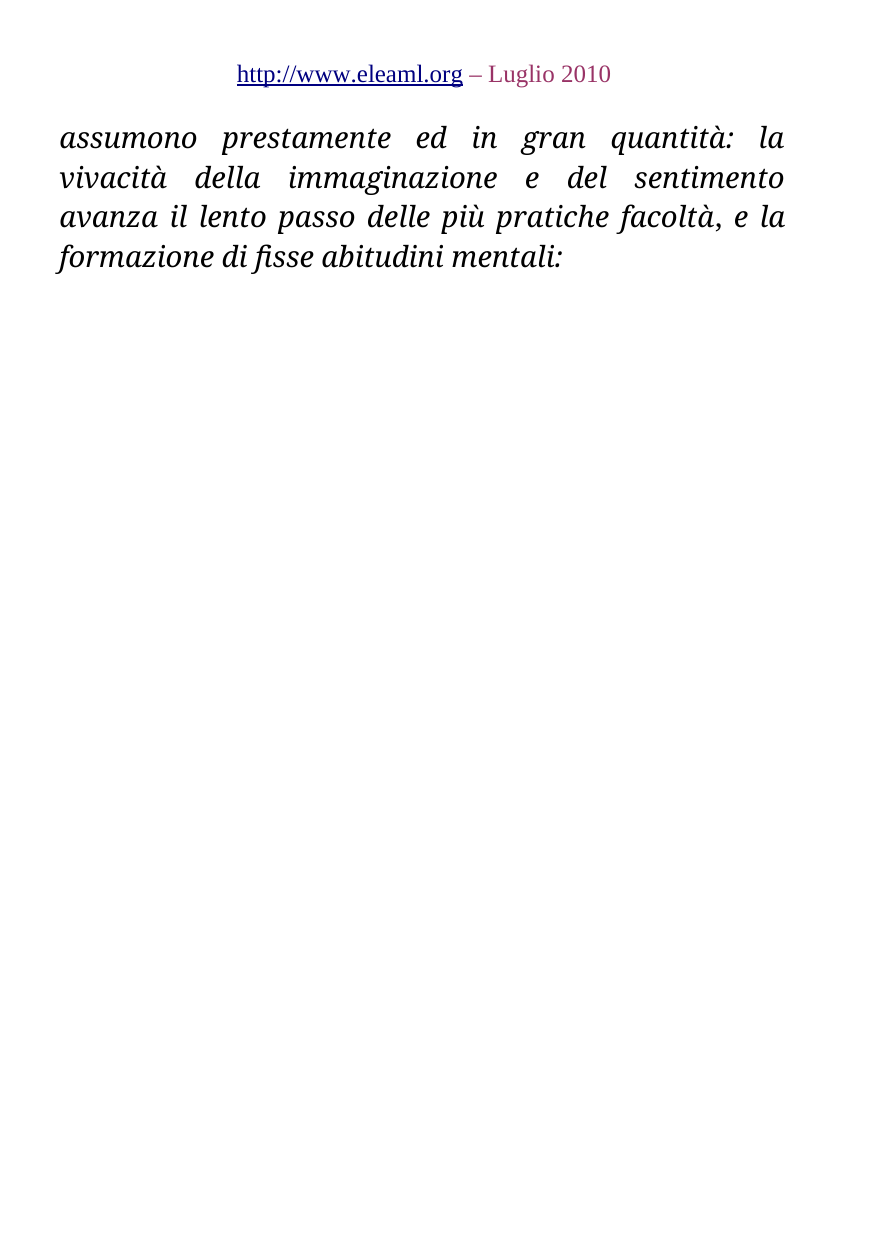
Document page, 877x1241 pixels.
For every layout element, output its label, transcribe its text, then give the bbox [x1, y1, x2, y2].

text assumono prestamente ed in gran quantità: la vivacità della immaginazione e del sentimento avanza il lento passo delle più pratiche facoltà, e la formazione di fisse abitudini mentali: [59, 117, 788, 276]
